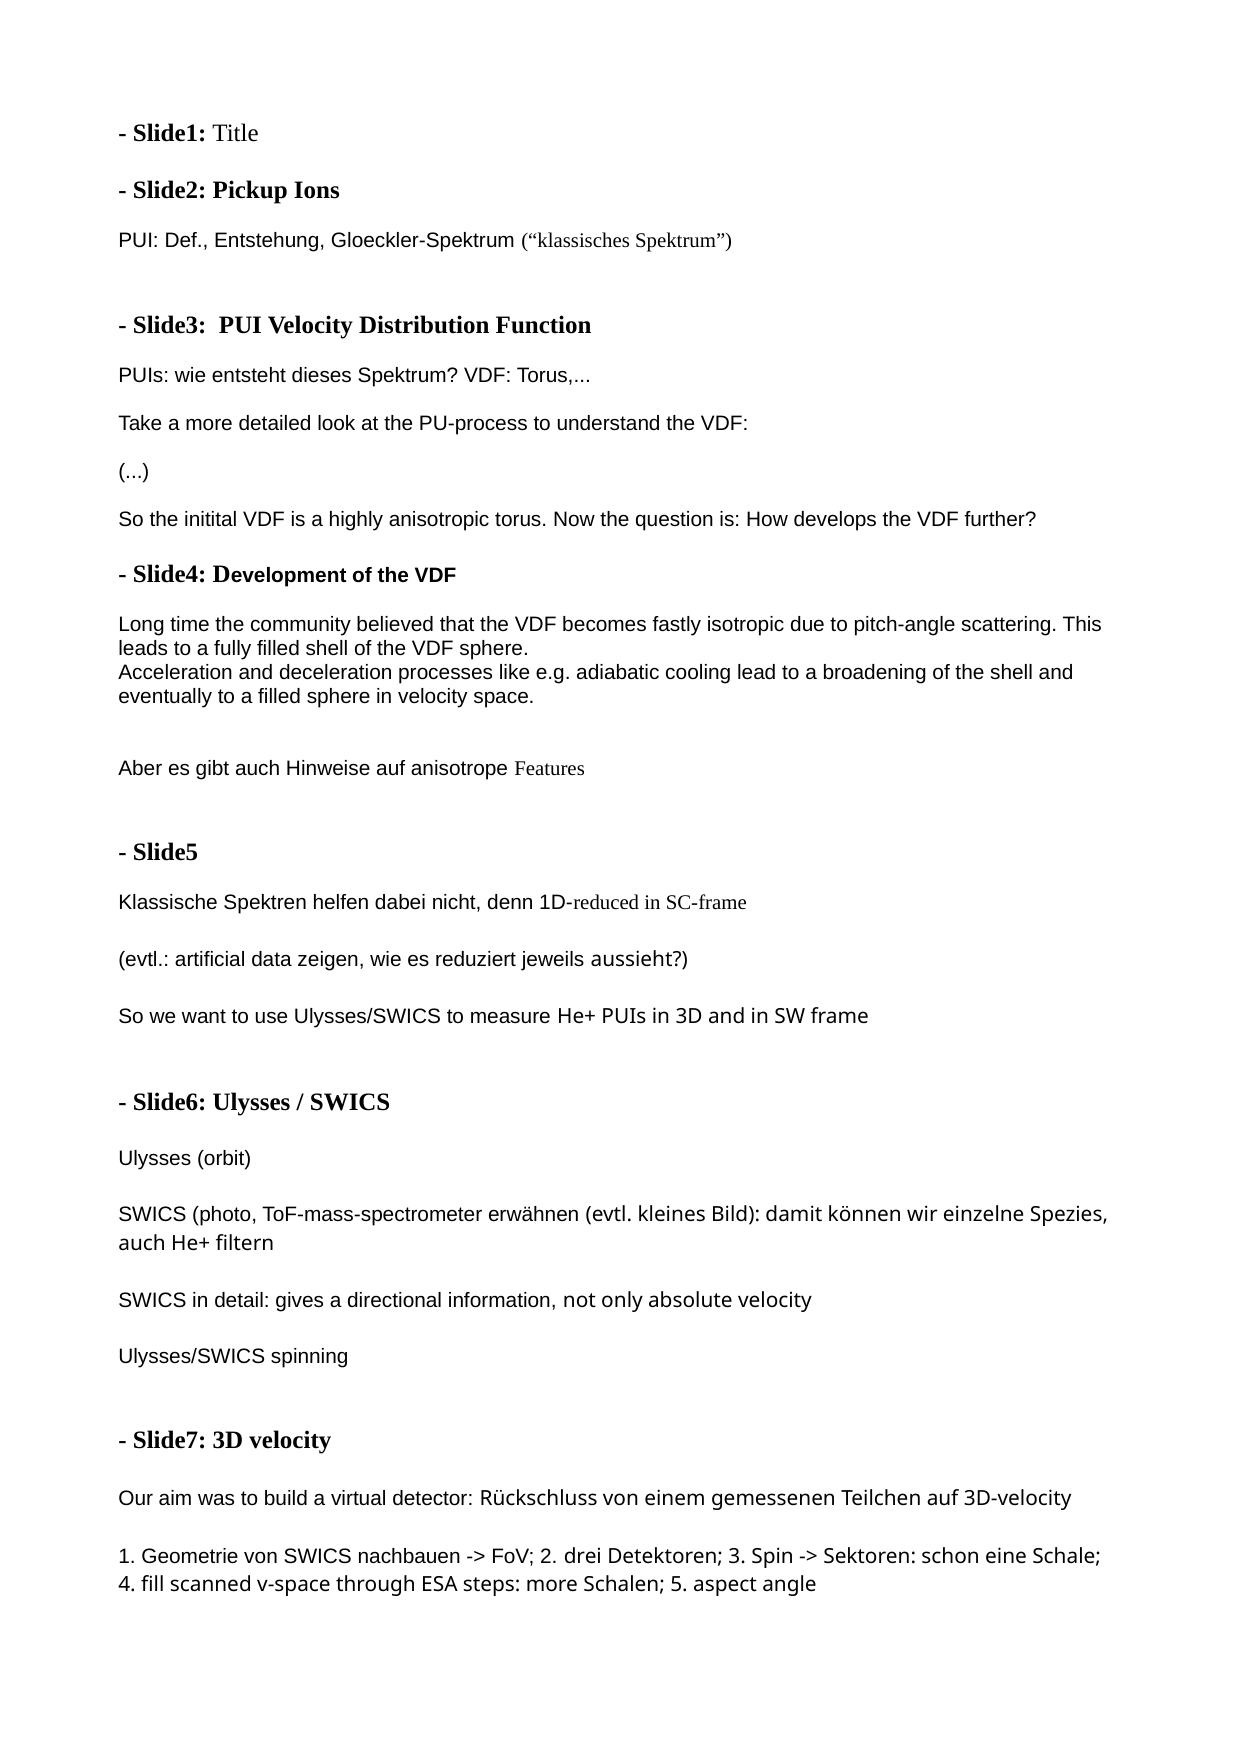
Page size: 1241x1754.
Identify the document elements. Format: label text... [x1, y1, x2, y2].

text - Slide4: Development of the VDF [118, 559, 1122, 588]
text - Slide6: Ulysses / SWICS [118, 1087, 1122, 1116]
text Acceleration and deceleration processes like e.g. adiabatic cooling lead to a broadening of the shell and eventually to a filled sphere in velocity space. [118, 660, 1122, 708]
text Take a more detailed look at the PU-process to understand the VDF: [118, 411, 1122, 434]
text - Slide7: 3D velocity [118, 1425, 1122, 1454]
text - Slide1: Title [118, 118, 1122, 147]
text Ulysses (orbit) [118, 1146, 1122, 1170]
text Ulysses/SWICS spinning [118, 1343, 1122, 1367]
text - Slide5 [118, 837, 1122, 866]
text Aber es gibt auch Hinweise auf anisotrope Features [118, 756, 1122, 780]
text (evtl.: artificial data zeigen, wie es reduziert jeweils aussieht?) [118, 944, 1122, 972]
text PUI: Def., Entstehung, Gloeckler-Spektrum (“klassisches Spektrum”) [118, 228, 1122, 252]
text Our aim was to build a virtual detector: Rückschluss von einem gemessenen Teilchen auf 3D-velocity [118, 1483, 1122, 1512]
text So the initital VDF is a highly anisotropic torus. Now the question is: How develops the VDF further? [118, 506, 1122, 530]
text - Slide3: PUI Velocity Distribution Function [118, 310, 1122, 339]
text SWICS (photo, ToF-mass-spectrometer erwähnen (evtl. kleines Bild): damit können wir einzelne Spezies, auch He+ filtern [118, 1199, 1122, 1256]
text - Slide2: Pickup Ions [118, 176, 1122, 204]
text So we want to use Ulysses/SWICS to measure He+ PUIs in 3D and in SW frame [118, 1002, 1122, 1030]
text SWICS in detail: gives a directional information, not only absolute velocity [118, 1286, 1122, 1314]
text 1. Geometrie von SWICS nachbauen -> FoV; 2. drei Detektoren; 3. Spin -> Sektoren: schon eine Schale; 4. fill scanned v-space through ESA steps: more Schalen; 5. aspect angle [118, 1541, 1122, 1598]
text Long time the community believed that the VDF becomes fastly isotropic due to pitch-angle scattering. This leads to a fully filled shell of the VDF sphere. [118, 612, 1122, 660]
text Klassische Spektren helfen dabei nicht, denn 1D-reduced in SC-frame [118, 890, 1122, 914]
text PUIs: wie entsteht dieses Spektrum? VDF: Torus,... [118, 363, 1122, 387]
text (...) [118, 458, 1122, 482]
